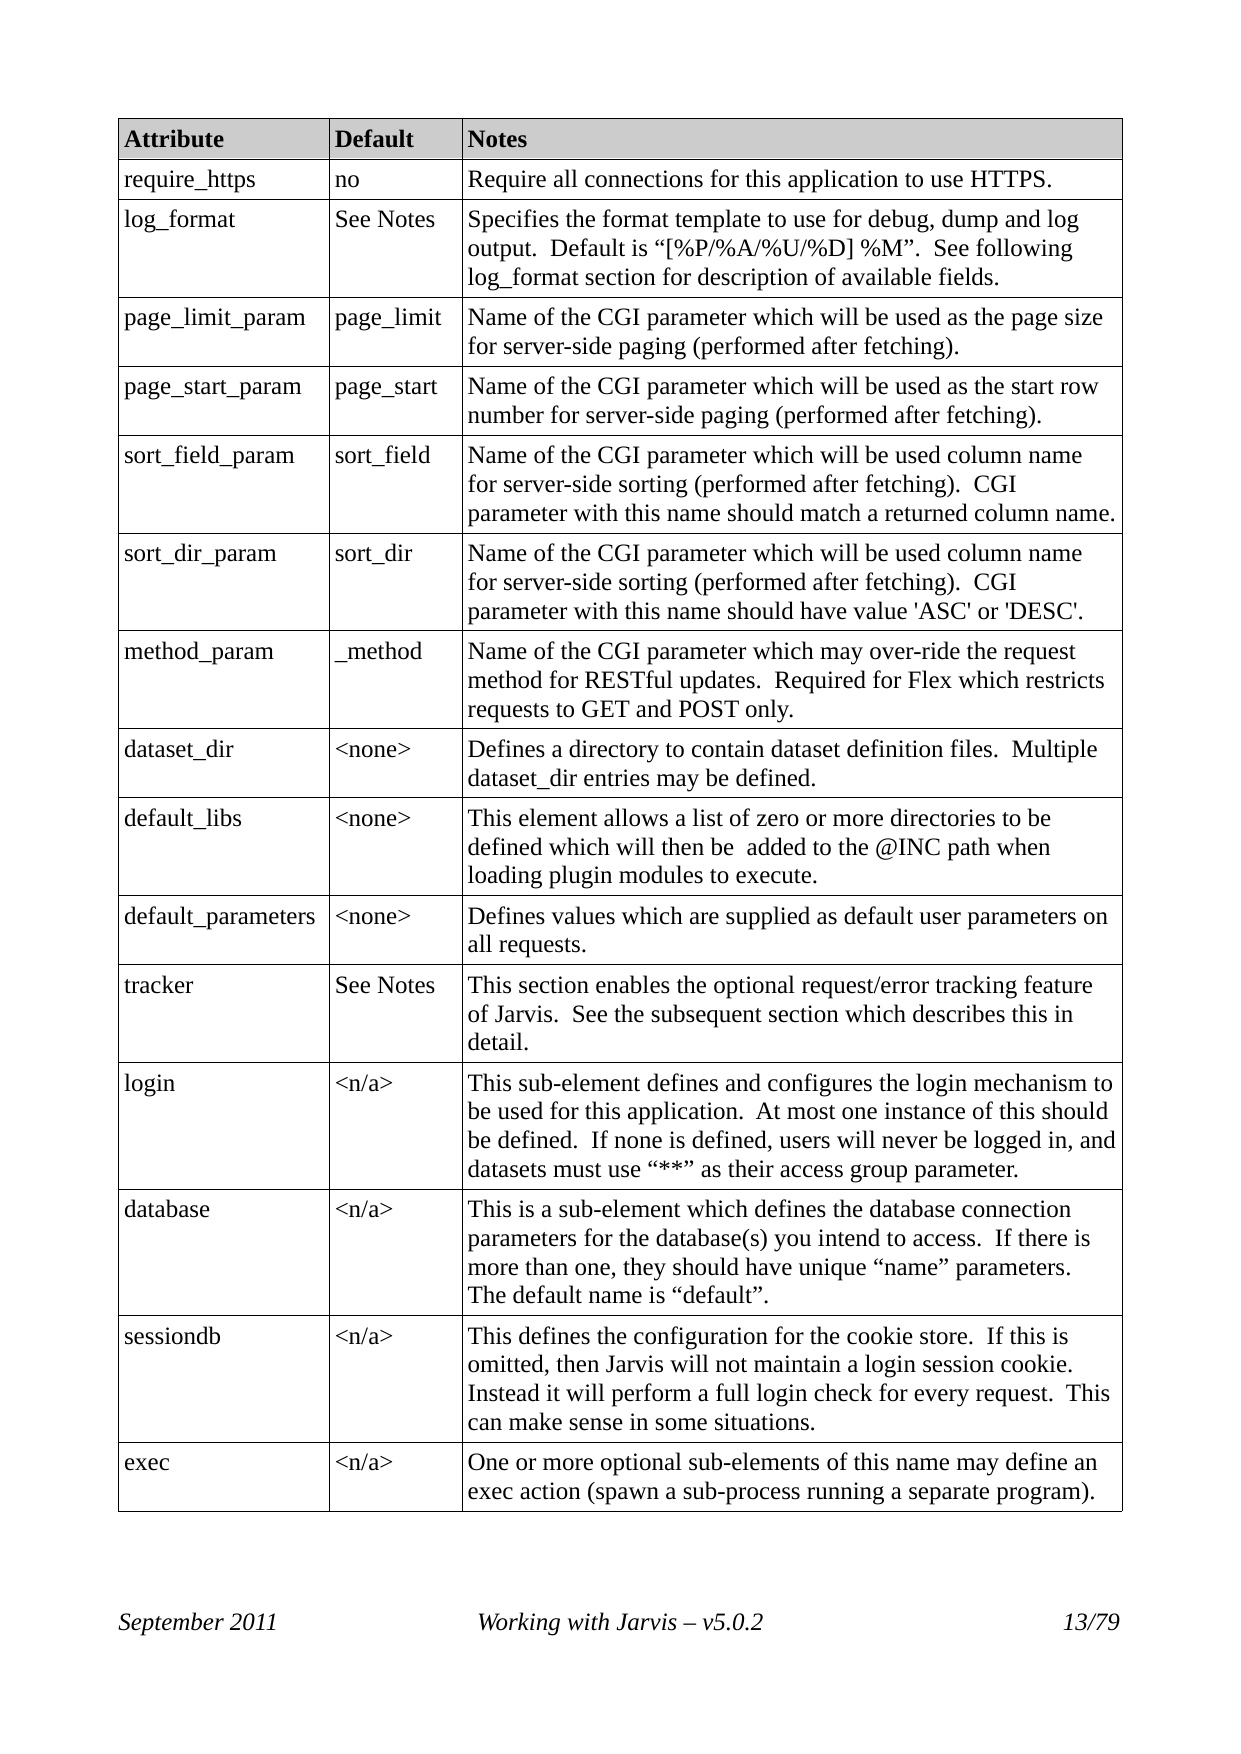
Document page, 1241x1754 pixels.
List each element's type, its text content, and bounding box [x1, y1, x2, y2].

table_cell This is a sub-element which defines the database connection parameters for the database(s) you intend to access. If there is more than one, they should have unique “name” parameters. The default name is “default”. [463, 1190, 1122, 1315]
table_cell Require all connections for this application to use HTTPS. [463, 160, 1122, 199]
table_cell This sub-element defines and configures the login mechanism to be used for this application. At most one instance of this should be defined. If none is defined, users will never be logged in, and datasets must use “**” as their access group parameter. [463, 1063, 1122, 1188]
table_cell sort_field [330, 436, 462, 532]
table_cell default_parameters [119, 896, 329, 964]
table_cell <n/a> [330, 1443, 462, 1511]
table_header Default [330, 119, 462, 158]
table_cell dataset_dir [119, 729, 329, 797]
table_cell page_limit [330, 298, 462, 366]
table_cell exec [119, 1443, 329, 1511]
table_header Notes [463, 119, 1122, 158]
table_cell default_libs [119, 798, 329, 895]
table_cell <n/a> [330, 1190, 462, 1315]
table_cell sort_field_param [119, 436, 329, 532]
table_cell Specifies the format template to use for debug, dump and log output. Default is “[%P/%A/%U/%D] %M”. See following log_format section for description of available fields. [463, 200, 1122, 297]
table_cell Name of the CGI parameter which may over-ride the request method for RESTful updates. Required for Flex which restricts requests to GET and POST only. [463, 631, 1122, 728]
table_cell Name of the CGI parameter which will be used column name for server-side sorting (performed after fetching). CGI parameter with this name should match a returned column name. [463, 436, 1122, 532]
table_header Attribute [119, 119, 329, 158]
table_cell See Notes [330, 200, 462, 297]
table_cell Name of the CGI parameter which will be used column name for server-side sorting (performed after fetching). CGI parameter with this name should have value 'ASC' or 'DESC'. [463, 534, 1122, 630]
table_cell <n/a> [330, 1316, 462, 1442]
table_cell <none> [330, 798, 462, 895]
table_cell Name of the CGI parameter which will be used as the page size for server-side paging (performed after fetching). [463, 298, 1122, 366]
table_cell login [119, 1063, 329, 1188]
table_cell Defines a directory to contain dataset definition files. Multiple dataset_dir entries may be defined. [463, 729, 1122, 797]
table_cell One or more optional sub-elements of this name may define an exec action (spawn a sub-process running a separate program). [463, 1443, 1122, 1511]
table_cell require_https [119, 160, 329, 199]
table_cell database [119, 1190, 329, 1315]
table_cell Defines values which are supplied as default user parameters on all requests. [463, 896, 1122, 964]
table_cell page_limit_param [119, 298, 329, 366]
table_cell This defines the configuration for the cookie store. If this is omitted, then Jarvis will not maintain a login session cookie. Instead it will perform a full login check for every request. This can make sense in some situations. [463, 1316, 1122, 1442]
table_cell <none> [330, 896, 462, 964]
table_cell sort_dir_param [119, 534, 329, 630]
table_cell This section enables the optional request/error tracking feature of Jarvis. See the subsequent section which describes this in detail. [463, 965, 1122, 1062]
table_cell sort_dir [330, 534, 462, 630]
table_cell See Notes [330, 965, 462, 1062]
table_cell sessiondb [119, 1316, 329, 1442]
table_cell This element allows a list of zero or more directories to be defined which will then be added to the @INC path when loading plugin modules to execute. [463, 798, 1122, 895]
table_cell <n/a> [330, 1063, 462, 1188]
table_cell no [330, 160, 462, 199]
table_cell page_start_param [119, 367, 329, 435]
table_cell Name of the CGI parameter which will be used as the start row number for server-side paging (performed after fetching). [463, 367, 1122, 435]
table_cell _method [330, 631, 462, 728]
table_cell page_start [330, 367, 462, 435]
table_cell method_param [119, 631, 329, 728]
table_cell log_format [119, 200, 329, 297]
table_cell tracker [119, 965, 329, 1062]
table_cell <none> [330, 729, 462, 797]
